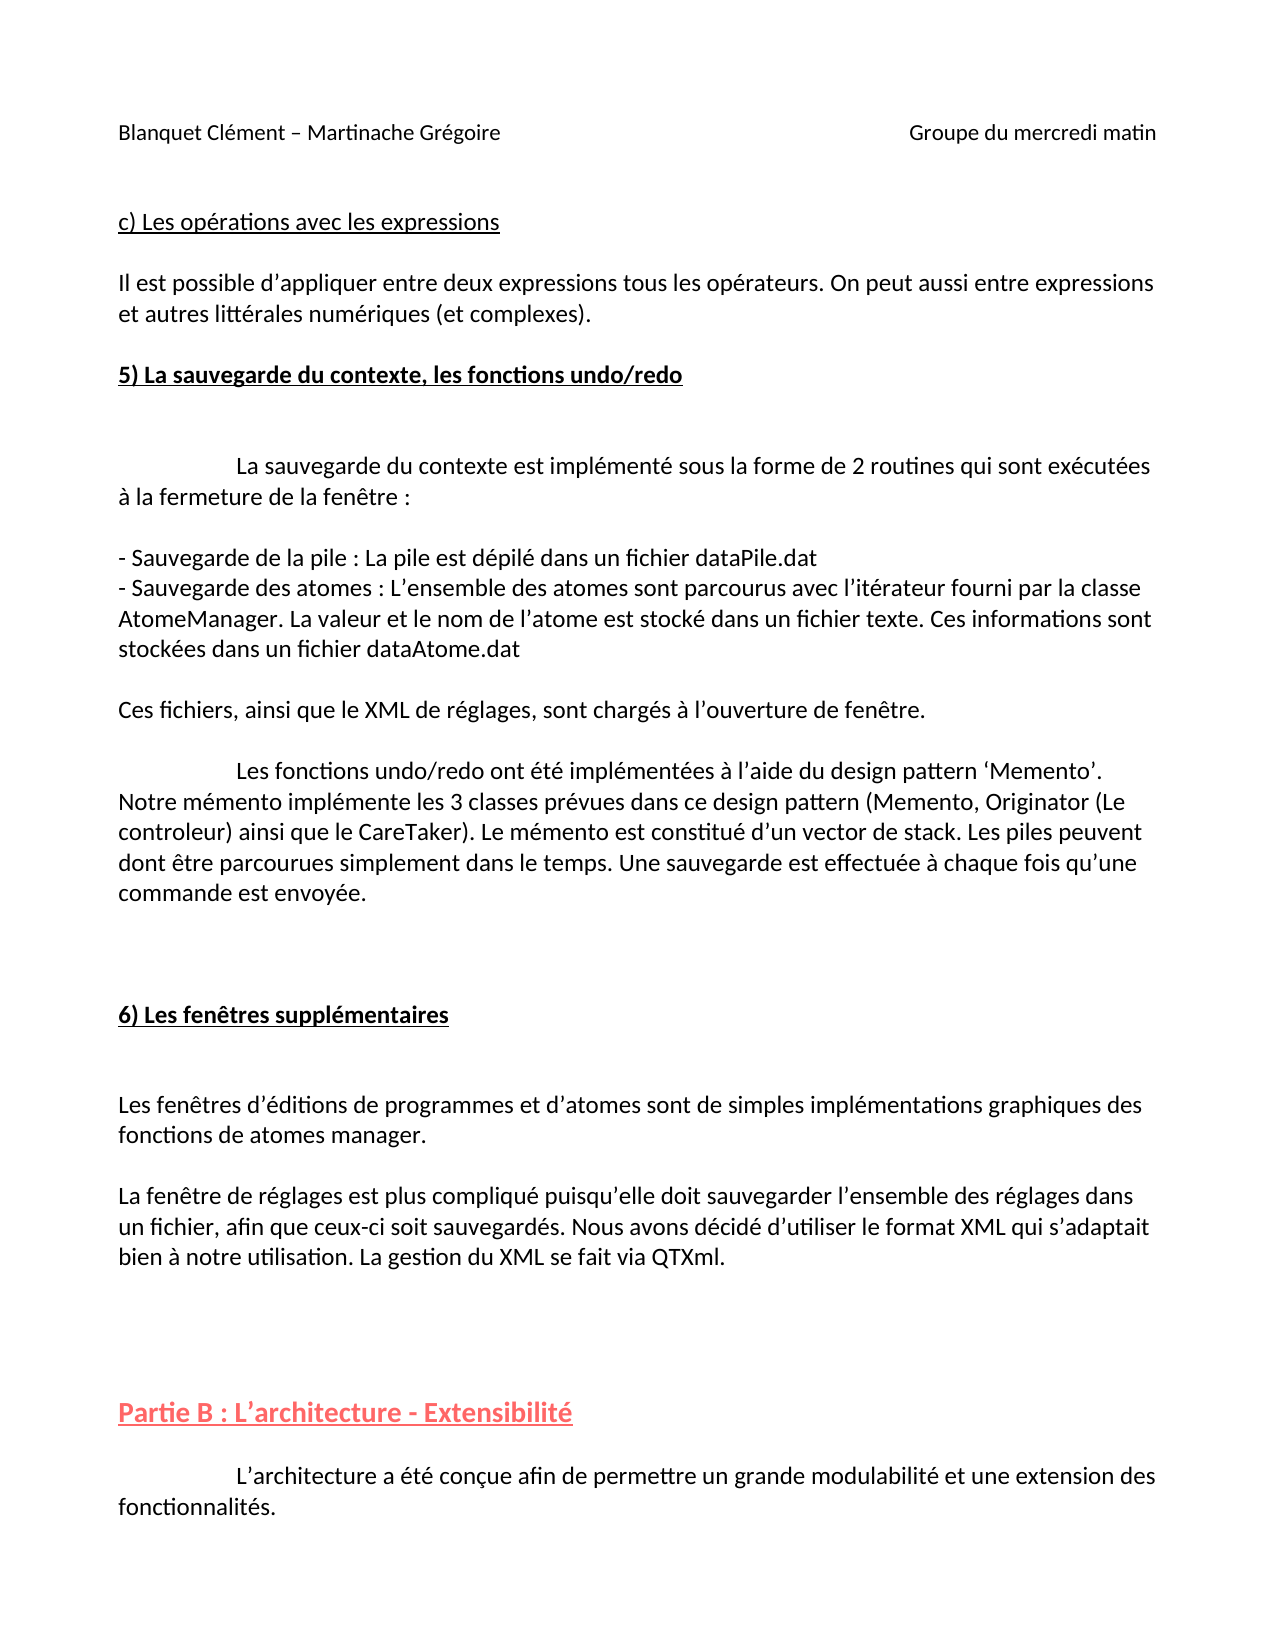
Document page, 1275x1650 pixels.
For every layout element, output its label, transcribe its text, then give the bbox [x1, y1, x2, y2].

text L’architecture a été conçue afin de permettre un grande modulabilité et une extension des fonctionnalités. [118, 1460, 1157, 1521]
text - Sauvegarde de la pile : La pile est dépilé dans un fichier dataPile.dat [118, 542, 1157, 572]
text Partie B : L’architecture - Extensibilité [118, 1394, 1157, 1429]
text Ces fichiers, ainsi que le XML de réglages, sont chargés à l’ouverture de fenêtre. [118, 694, 1157, 725]
text Les fonctions undo/redo ont été implémentées à l’aide du design pattern ‘Memento’. [118, 756, 1157, 786]
text - Sauvegarde des atomes : L’ensemble des atomes sont parcourus avec l’itérateur fourni par la classe AtomeManager. La valeur et le nom de l’atome est stocké dans un fichier texte. Ces informations sont stockées dans un fichier dataAtome.dat [118, 572, 1157, 664]
text 6) Les fenêtres supplémentaires [118, 1000, 1157, 1030]
text Il est possible d’appliquer entre deux expressions tous les opérateurs. On peut aussi entre expressions et autres littérales numériques (et complexes). [118, 267, 1157, 328]
text 5) La sauvegarde du contexte, les fonctions undo/redo [118, 359, 1157, 389]
text Notre mémento implémente les 3 classes prévues dans ce design pattern (Memento, Originator (Le controleur) ainsi que le CareTaker). Le mémento est constitué d’un vector de stack. Les piles peuvent dont être parcourues simplement dans le temps. Une sauvegarde est effectuée à chaque fois qu’une commande est envoyée. [118, 786, 1157, 908]
text La sauvegarde du contexte est implémenté sous la forme de 2 routines qui sont exécutées à la fermeture de la fenêtre : [118, 450, 1157, 511]
text c) Les opérations avec les expressions [118, 206, 1157, 237]
text Les fenêtres d’éditions de programmes et d’atomes sont de simples implémentations graphiques des fonctions de atomes manager. [118, 1089, 1157, 1150]
text La fenêtre de réglages est plus compliqué puisqu’elle doit sauvegarder l’ensemble des réglages dans un fichier, afin que ceux-ci soit sauvegardés. Nous avons décidé d’utiliser le format XML qui s’adaptait bien à notre utilisation. La gestion du XML se fait via QTXml. [118, 1180, 1157, 1272]
